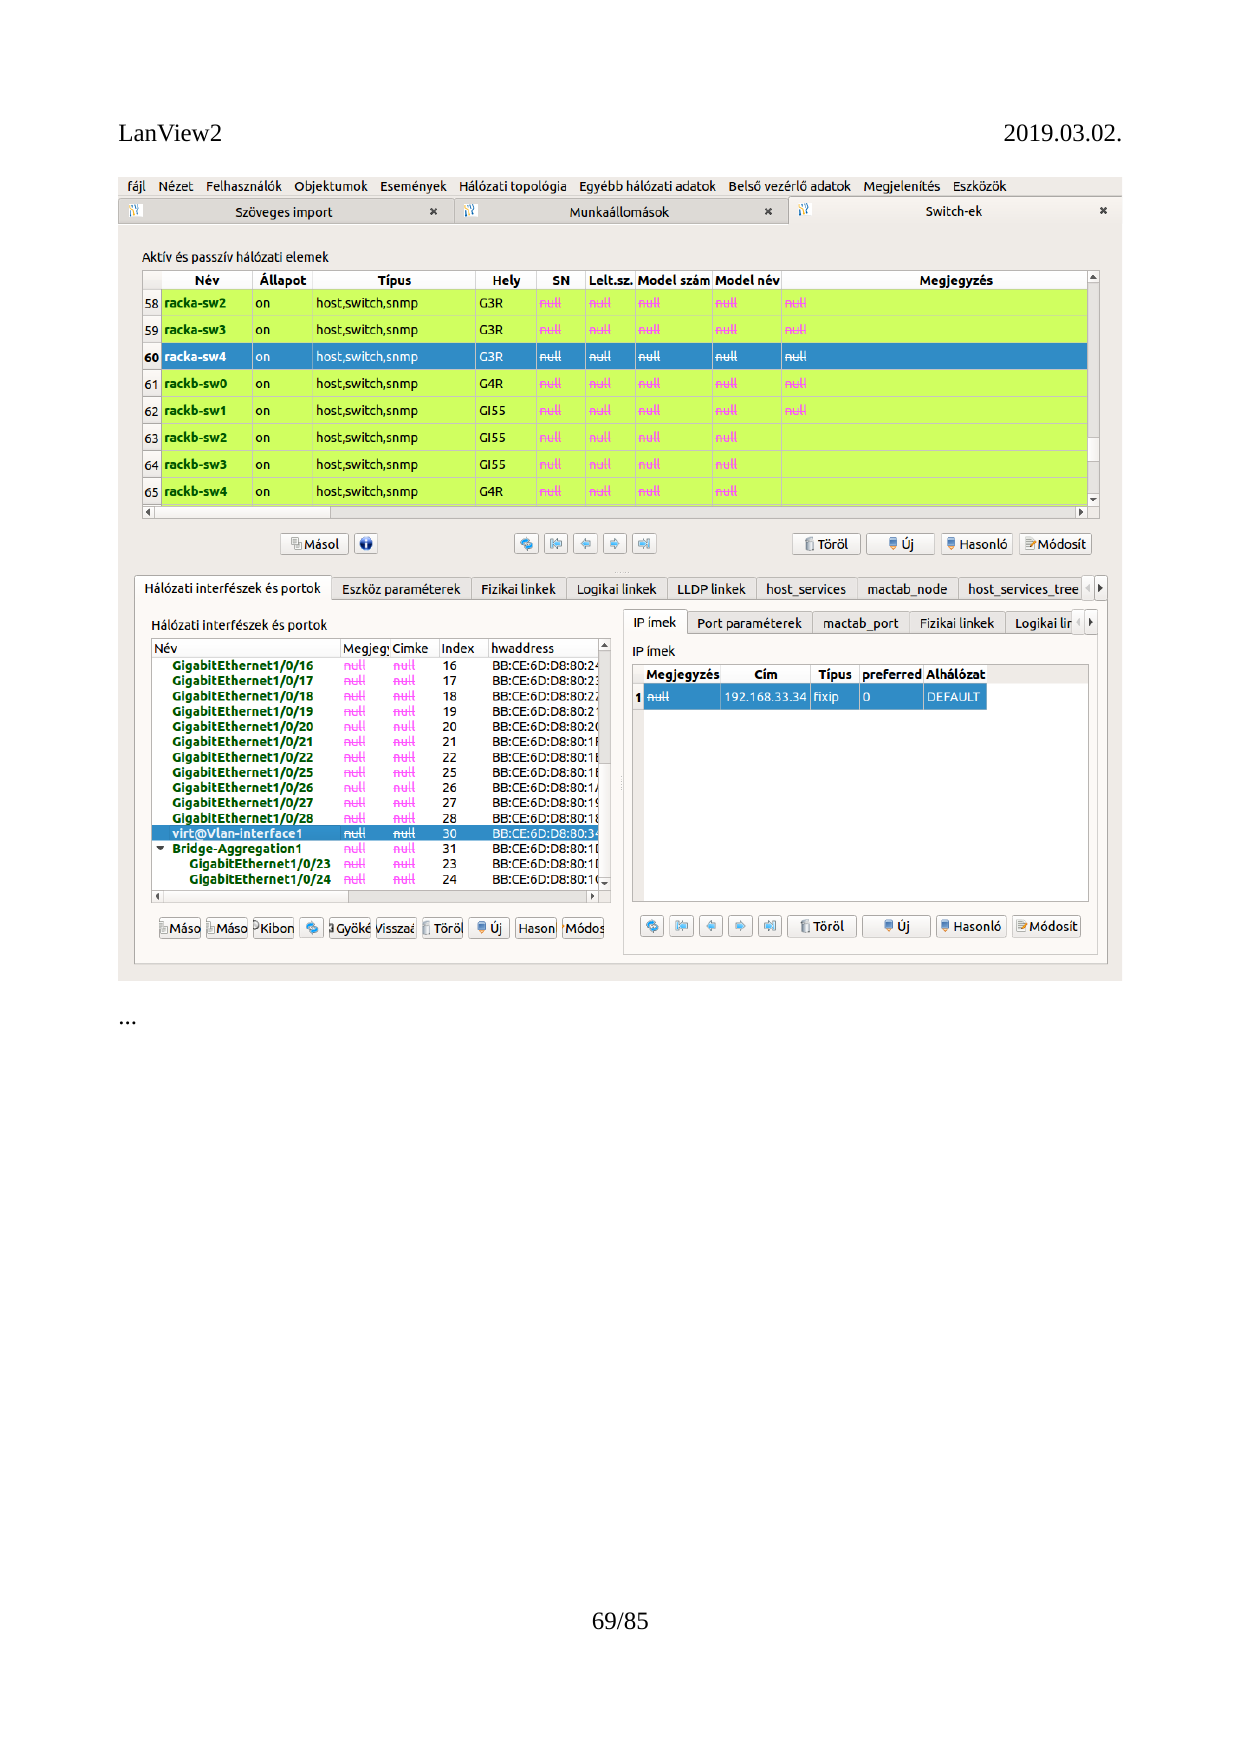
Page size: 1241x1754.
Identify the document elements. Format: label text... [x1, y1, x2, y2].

picture [118, 177, 1123, 981]
text ... [118, 1001, 1122, 1029]
